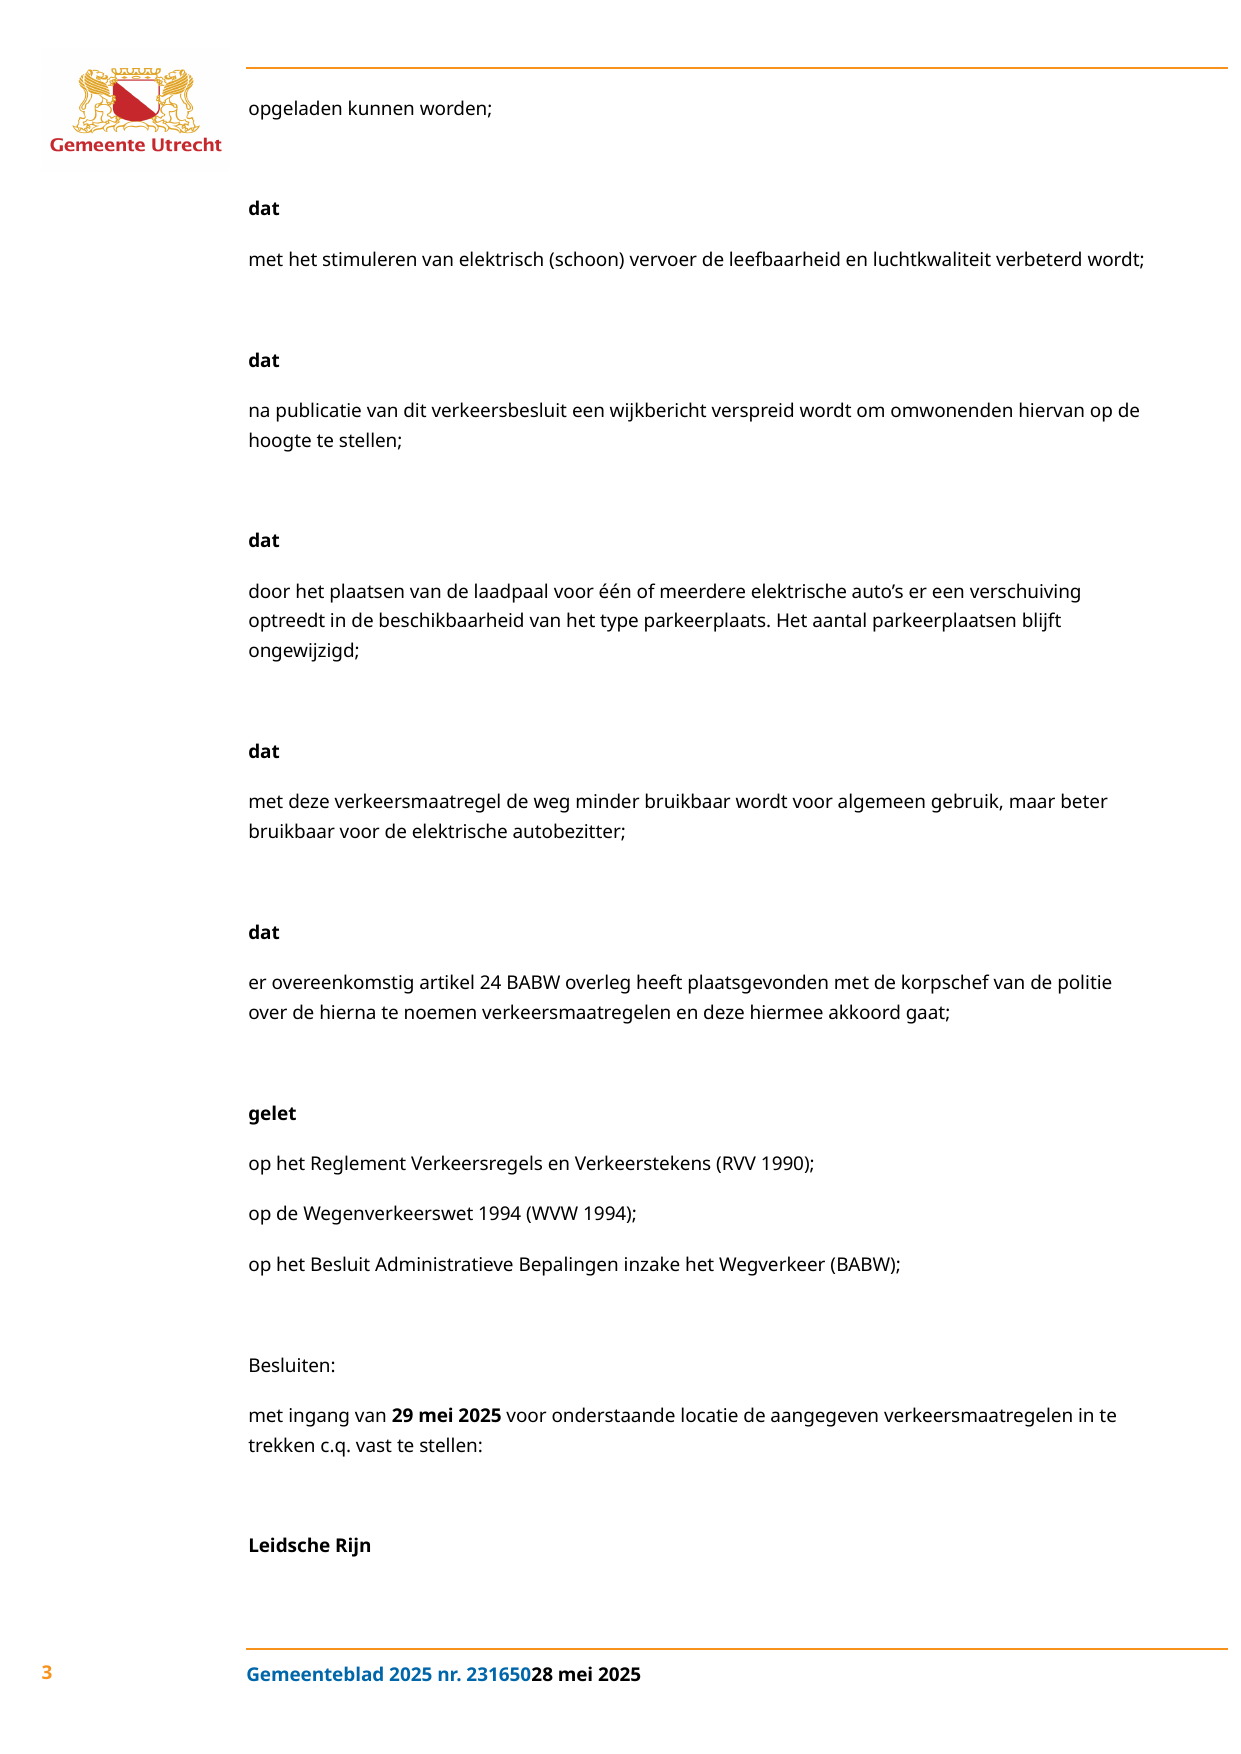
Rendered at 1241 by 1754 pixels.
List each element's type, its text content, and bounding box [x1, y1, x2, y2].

text er overeenkomstig artikel 24 BABW overleg heeft plaatsgevonden met de korpschef van de politie over de hierna te noemen verkeersmaatregelen en deze hiermee akkoord gaat; [248, 969, 1152, 1025]
picture [41, 47, 231, 172]
text door het plaatsen van de laadpaal voor één of meerdere elektrische auto’s er een verschuiving optreedt in de beschikbaarheid van het type parkeerplaats. Het aantal parkeerplaatsen blijft ongewijzigd; [248, 578, 1152, 663]
text op de Wegenverkeerswet 1994 (WVW 1994); [248, 1201, 1152, 1226]
text met deze verkeersmaatregel de weg minder bruikbaar wordt voor algemeen gebruik, maar beter bruikbaar voor de elektrische autobezitter; [248, 788, 1152, 844]
text dat [248, 919, 1152, 945]
text dat [248, 196, 1152, 221]
text met ingang van 29 mei 2025 voor onderstaande locatie de aangegeven verkeersmaatregelen in te trekken c.q. vast te stellen: [248, 1402, 1152, 1458]
text na publicatie van dit verkeersbesluit een wijkbericht verspreid wordt om omwonenden hiervan op de hoogte te stellen; [248, 397, 1152, 453]
text met het stimuleren van elektrisch (schoon) vervoer de leefbaarheid en luchtkwaliteit verbeterd wordt; [248, 246, 1152, 272]
text Leidsche Rijn [248, 1533, 1152, 1558]
text gelet [248, 1100, 1152, 1126]
text opgeladen kunnen worden; [248, 95, 1152, 121]
text dat [248, 738, 1152, 764]
text dat [248, 528, 1152, 553]
text Besluiten: [248, 1352, 1152, 1378]
text op het Besluit Administratieve Bepalingen inzake het Wegverkeer (BABW); [248, 1251, 1152, 1277]
text op het Reglement Verkeersregels en Verkeerstekens (RVV 1990); [248, 1150, 1152, 1176]
text dat [248, 347, 1152, 373]
